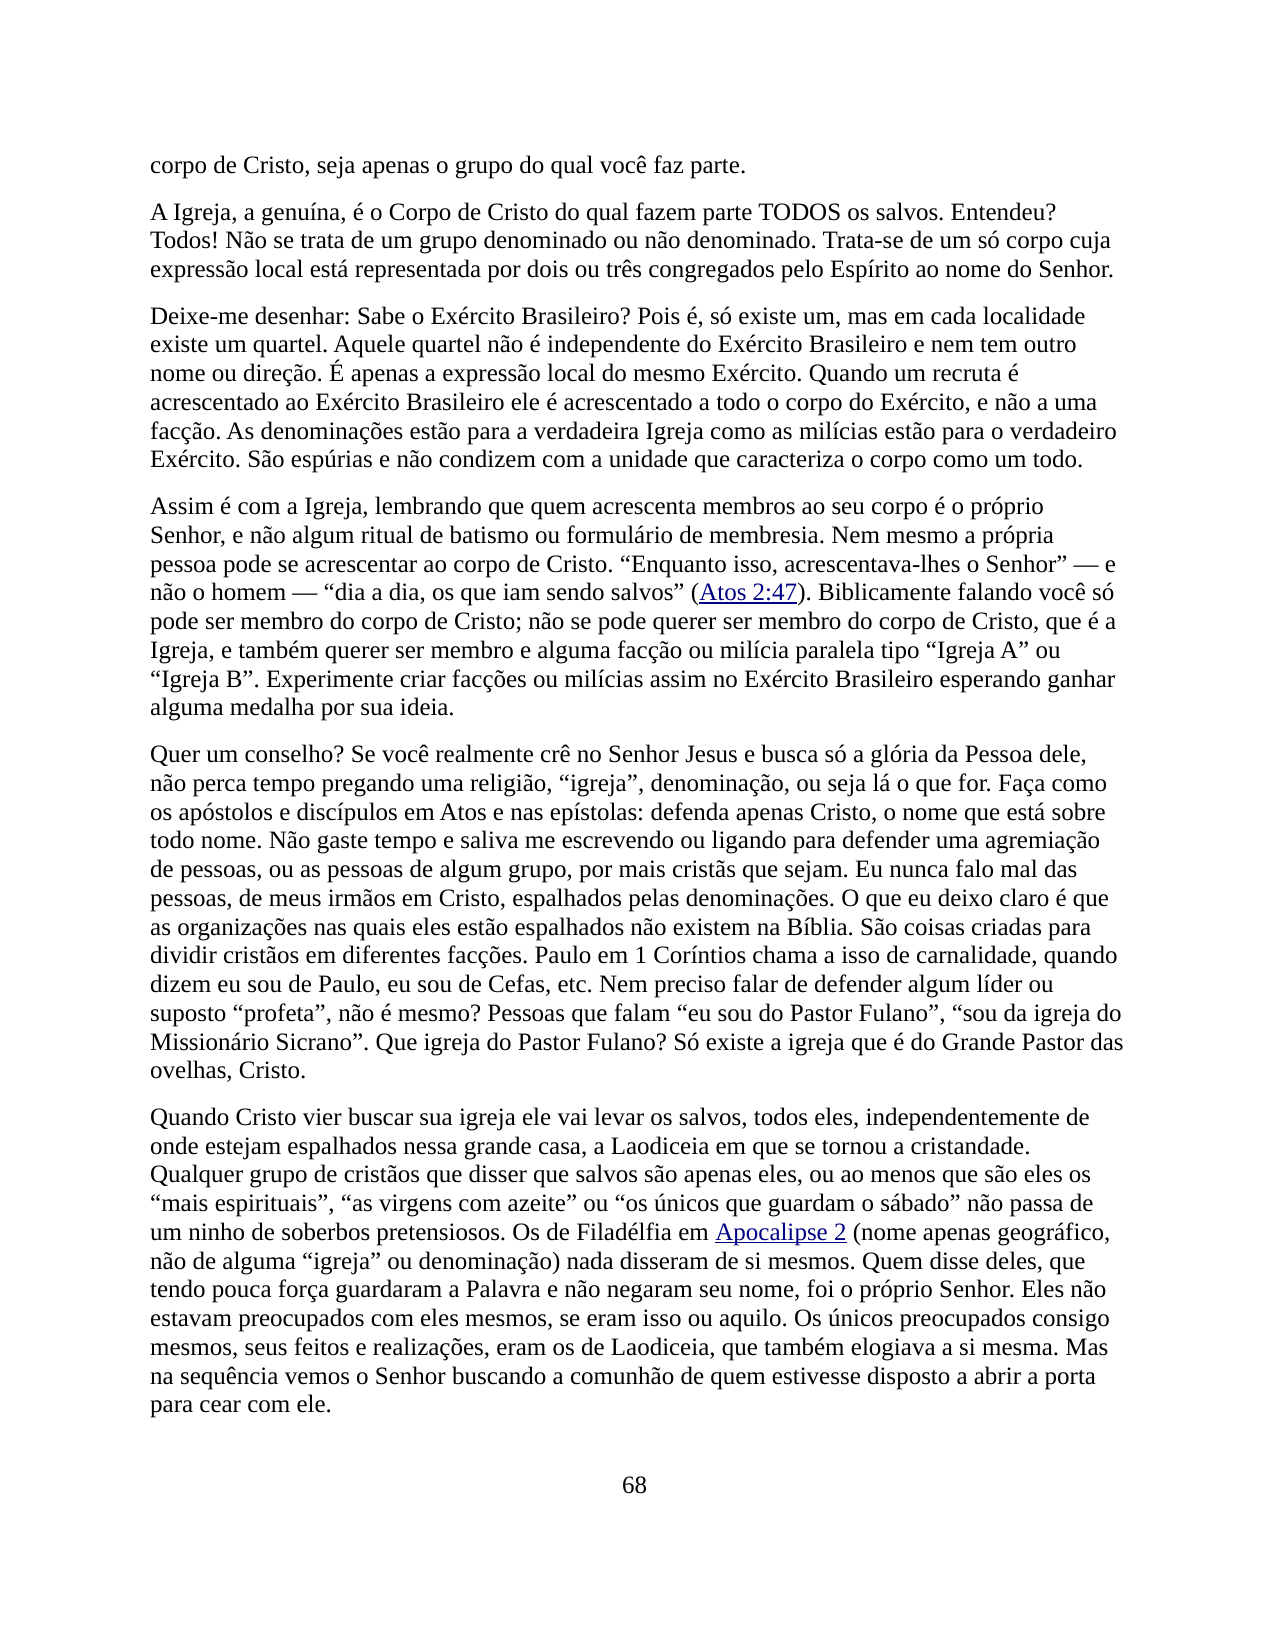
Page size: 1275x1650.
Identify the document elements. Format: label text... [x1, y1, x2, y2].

text A Igreja, a genuína, é o Corpo de Cristo do qual fazem parte TODOS os salvos. Entendeu? Todos! Não se trata de um grupo denominado ou não denominado. Trata-se de um só corpo cuja expressão local está representada por dois ou três congregados pelo Espírito ao nome do Senhor. [150, 197, 1125, 283]
text Quando Cristo vier buscar sua igreja ele vai levar os salvos, todos eles, independentemente de onde estejam espalhados nessa grande casa, a Laodiceia em que se tornou a cristandade. Qualquer grupo de cristãos que disser que salvos são apenas eles, ou ao menos que são eles os “mais espirituais”, “as virgens com azeite” ou “os únicos que guardam o sábado” não passa de um ninho de soberbos pretensiosos. Os de Filadélfia em Apocalipse 2 (nome apenas geográfico, não de alguma “igreja” ou denominação) nada disseram de si mesmos. Quem disse deles, que tendo pouca força guardaram a Palavra e não negaram seu nome, foi o próprio Senhor. Eles não estavam preocupados com eles mesmos, se eram isso ou aquilo. Os únicos preocupados consigo mesmos, seus feitos e realizações, eram os de Laodiceia, que também elogiava a si mesma. Mas na sequência vemos o Senhor buscando a comunhão de quem estivesse disposto a abrir a porta para cear com ele. [150, 1102, 1125, 1418]
text corpo de Cristo, seja apenas o grupo do qual você faz parte. [150, 150, 1125, 179]
text Deixe-me desenhar: Sabe o Exército Brasileiro? Pois é, só existe um, mas em cada localidade existe um quartel. Aquele quartel não é independente do Exército Brasileiro e nem tem outro nome ou direção. É apenas a expressão local do mesmo Exército. Quando um recruta é acrescentado ao Exército Brasileiro ele é acrescentado a todo o corpo do Exército, e não a uma facção. As denominações estão para a verdadeira Igreja como as milícias estão para o verdadeiro Exército. São espúrias e não condizem com a unidade que caracteriza o corpo como um todo. [150, 301, 1125, 473]
text Quer um conselho? Se você realmente crê no Senhor Jesus e busca só a glória da Pessoa dele, não perca tempo pregando uma religião, “igreja”, denominação, ou seja lá o que for. Faça como os apóstolos e discípulos em Atos e nas epístolas: defenda apenas Cristo, o nome que está sobre todo nome. Não gaste tempo e saliva me escrevendo ou ligando para defender uma agremiação de pessoas, ou as pessoas de algum grupo, por mais cristãs que sejam. Eu nunca falo mal das pessoas, de meus irmãos em Cristo, espalhados pelas denominações. O que eu deixo claro é que as organizações nas quais eles estão espalhados não existem na Bíblia. São coisas criadas para dividir cristãos em diferentes facções. Paulo em 1 Coríntios chama a isso de carnalidade, quando dizem eu sou de Paulo, eu sou de Cefas, etc. Nem preciso falar de defender algum líder ou suposto “profeta”, não é mesmo? Pessoas que falam “eu sou do Pastor Fulano”, “sou da igreja do Missionário Sicrano”. Que igreja do Pastor Fulano? Só existe a igreja que é do Grande Pastor das ovelhas, Cristo. [150, 739, 1125, 1084]
text Assim é com a Igreja, lembrando que quem acrescenta membros ao seu corpo é o próprio Senhor, e não algum ritual de batismo ou formulário de membresia. Nem mesmo a própria pessoa pode se acrescentar ao corpo de Cristo. “Enquanto isso, acrescentava-lhes o Senhor” — e não o homem — “dia a dia, os que iam sendo salvos” (Atos 2:47). Biblicamente falando você só pode ser membro do corpo de Cristo; não se pode querer ser membro do corpo de Cristo, que é a Igreja, e também querer ser membro e alguma facção ou milícia paralela tipo “Igreja A” ou “Igreja B”. Experimente criar facções ou milícias assim no Exército Brasileiro esperando ganhar alguma medalha por sua ideia. [150, 491, 1125, 721]
